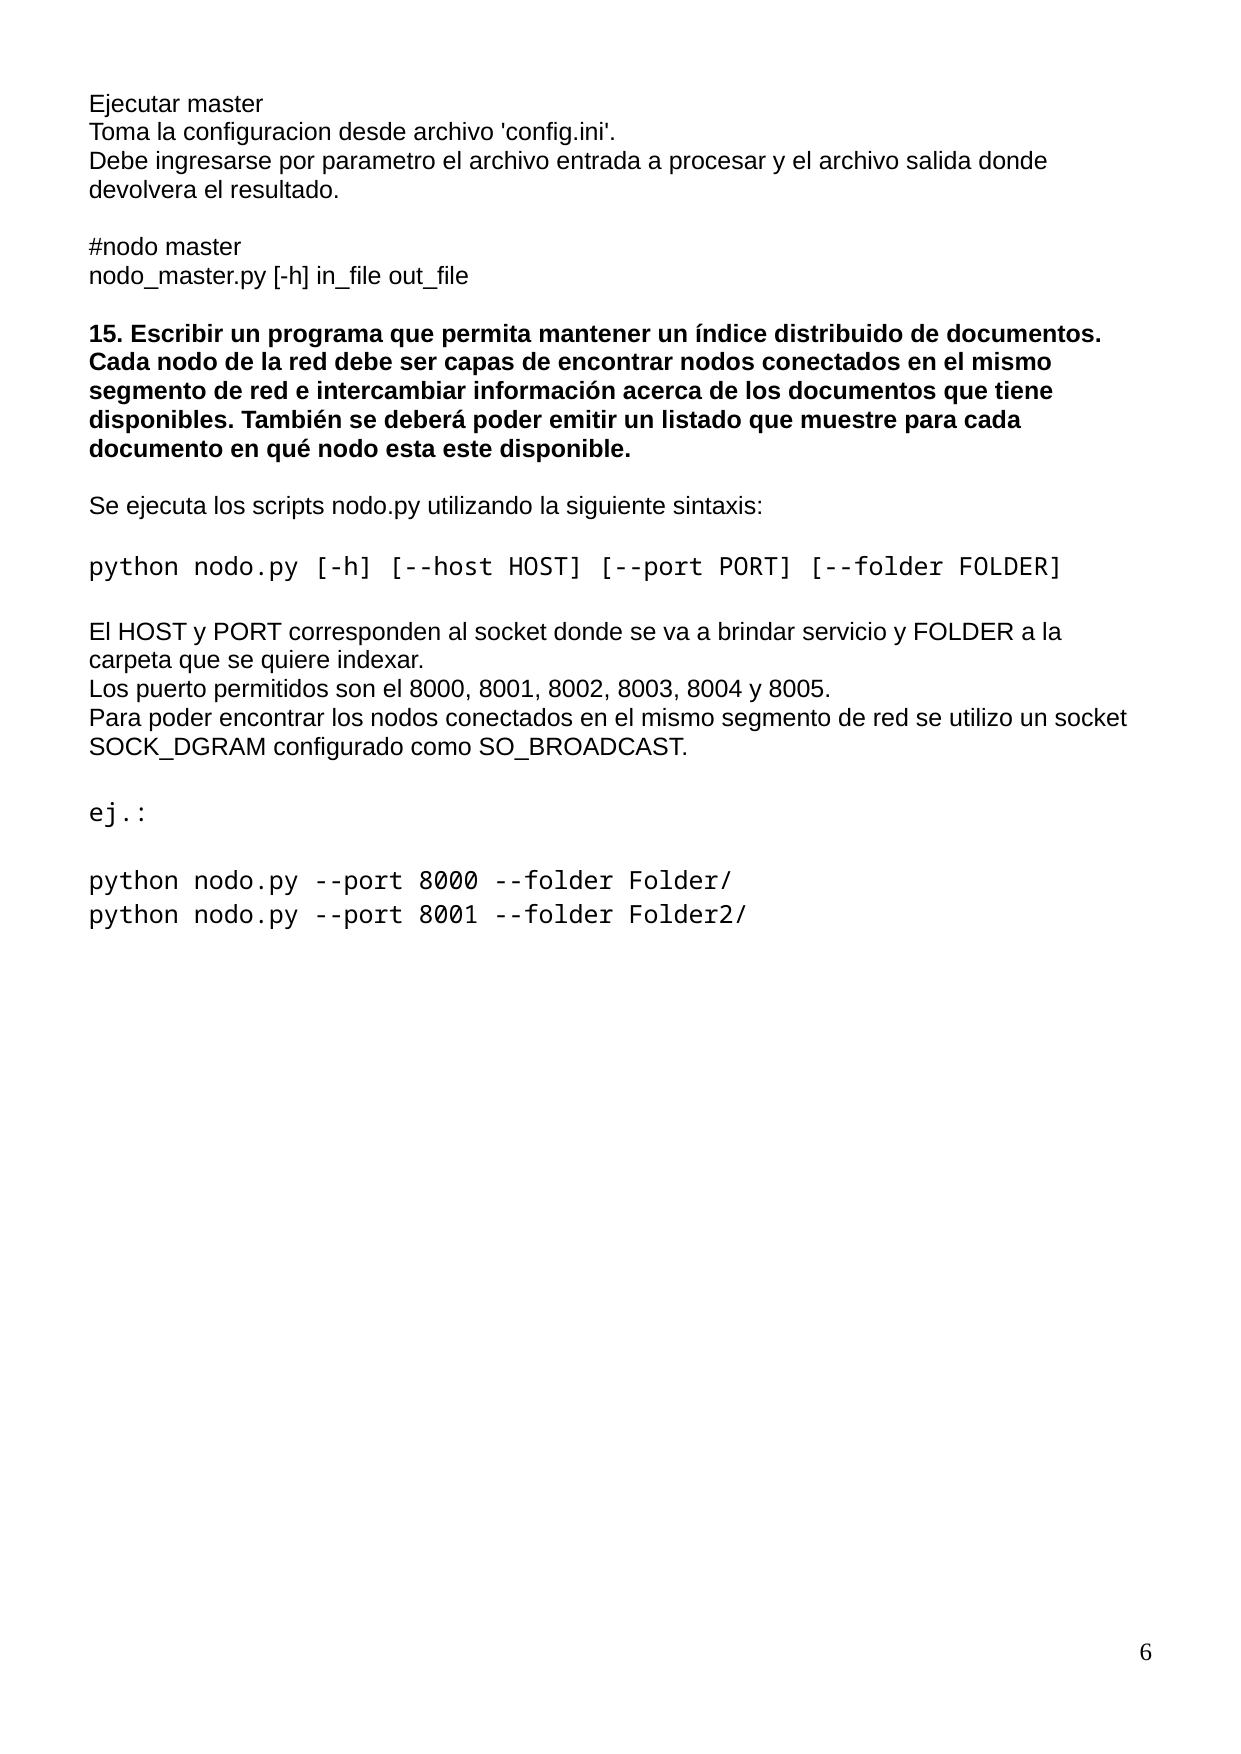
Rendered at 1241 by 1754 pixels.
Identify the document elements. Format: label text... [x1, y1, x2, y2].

text Se ejecuta los scripts nodo.py utilizando la siguiente sintaxis: [88, 491, 1152, 520]
text Para poder encontrar los nodos conectados en el mismo segmento de red se utilizo un socket SOCK_DGRAM configurado como SO_BROADCAST. [88, 703, 1152, 760]
text Ejecutar master [88, 88, 1152, 117]
text python nodo.py --port 8000 --folder Folder/ [88, 863, 1152, 897]
text Debe ingresarse por parametro el archivo entrada a procesar y el archivo salida donde devolvera el resultado. [88, 146, 1152, 203]
text nodo_master.py [-h] in_file out_file [88, 261, 1152, 290]
text Los puerto permitidos son el 8000, 8001, 8002, 8003, 8004 y 8005. [88, 674, 1152, 703]
text Toma la configuracion desde archivo 'config.ini'. [88, 117, 1152, 146]
text #nodo master [88, 232, 1152, 261]
text El HOST y PORT corresponden al socket donde se va a brindar servicio y FOLDER a la carpeta que se quiere indexar. [88, 617, 1152, 674]
text 15. Escribir un programa que permita mantener un índice distribuido de documentos. Cada nodo de la red debe ser capas de encontrar nodos conectados en el mismo segmento de red e intercambiar información acerca de los documentos que tiene disponibles. También se deberá poder emitir un listado que muestre para cada documento en qué nodo esta este disponible. [88, 318, 1152, 462]
text python nodo.py --port 8001 --folder Folder2/ [88, 897, 1152, 931]
text ej.: [88, 794, 1152, 828]
text python nodo.py [-h] [--host HOST] [--port PORT] [--folder FOLDER] [88, 548, 1152, 583]
